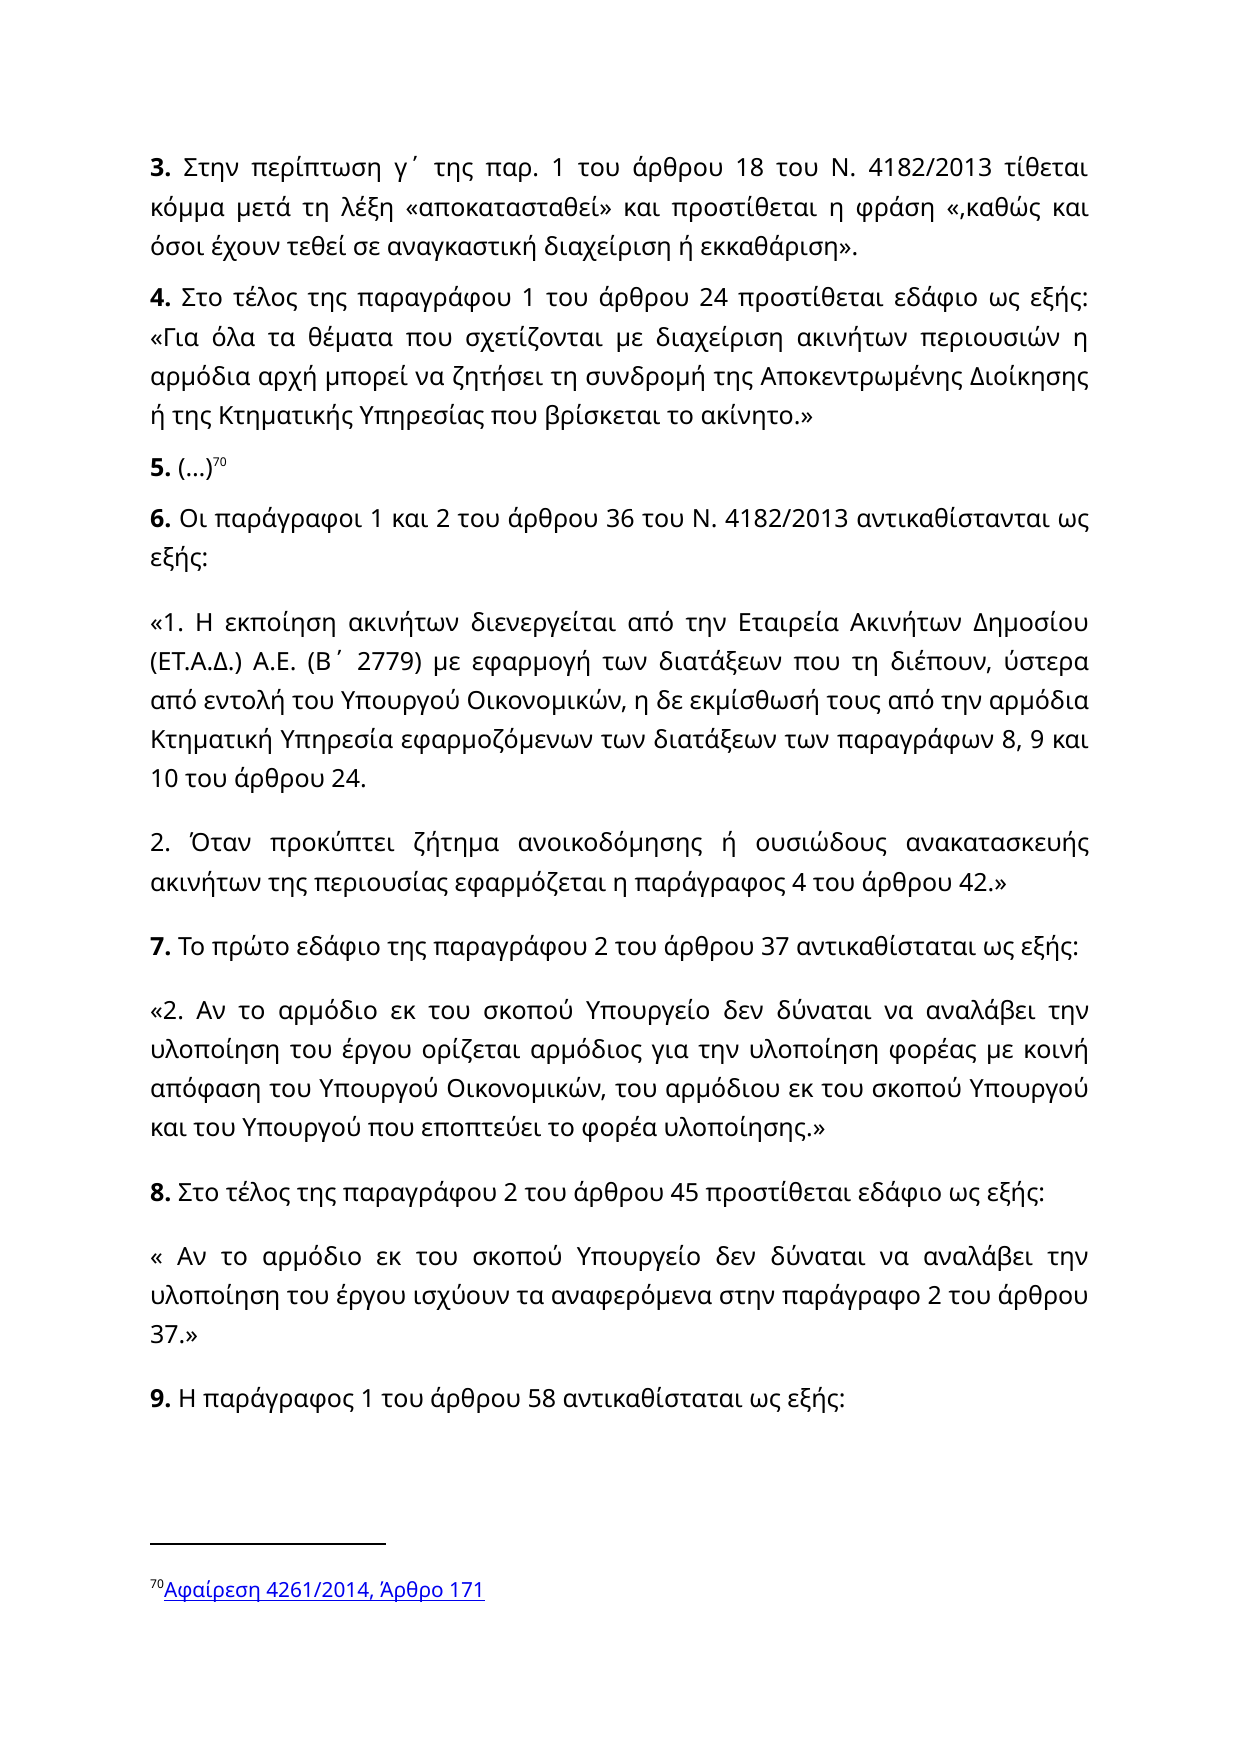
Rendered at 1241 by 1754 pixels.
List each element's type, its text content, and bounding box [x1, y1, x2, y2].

text 9. Η παράγραφος 1 του άρθρου 58 αντικαθίσταται ως εξής: [150, 1381, 1090, 1415]
text 8. Στο τέλος της παραγράφου 2 του άρθρου 45 προστίθεται εδάφιο ως εξής: [150, 1174, 1090, 1208]
text 2. Όταν προκύπτει ζήτημα ανοικοδόμησης ή ουσιώδους ανακατασκευής ακινήτων της περιουσίας εφαρμόζεται η παράγραφος 4 του άρθρου 42.» [150, 825, 1090, 898]
text 7. Το πρώτο εδάφιο της παραγράφου 2 του άρθρου 37 αντικαθίσταται ως εξής: [150, 928, 1090, 962]
text Αφαίρεση 4261/2014, Άρθρο 171 [150, 1576, 1090, 1604]
text 4. Στο τέλος της παραγράφου 1 του άρθρου 24 προστίθεται εδάφιο ως εξής: «Για όλα τα θέματα που σχετίζονται με διαχείριση ακινήτων περιουσιών η αρμόδια αρχή μπορεί να ζητήσει τη συνδρομή της Αποκεντρωμένης Διοίκησης ή της Κτηματικής Υπηρεσίας που βρίσκεται το ακίνητο.» [150, 280, 1090, 432]
text 3. Στην περίπτωση γ΄ της παρ. 1 του άρθρου 18 του Ν. 4182/2013 τίθεται κόμμα μετά τη λέξη «αποκατασταθεί» και προστίθεται η φράση «,καθώς και όσοι έχουν τεθεί σε αναγκαστική διαχείριση ή εκκαθάριση». [150, 150, 1090, 262]
text «1. Η εκποίηση ακινήτων διενεργείται από την Εταιρεία Ακινήτων Δημοσίου (ΕΤ.Α.Δ.) Α.Ε. (Β΄ 2779) με εφαρμογή των διατάξεων που τη διέπουν, ύστερα από εντολή του Υπουργού Οικονομικών, η δε εκμίσθωσή τους από την αρμόδια Κτηματική Υπηρεσία εφαρμοζόμενων των διατάξεων των παραγράφων 8, 9 και 10 του άρθρου 24. [150, 604, 1090, 795]
text «2. Αν το αρμόδιο εκ του σκοπού Υπουργείο δεν δύναται να αναλάβει την υλοποίηση του έργου ορίζεται αρμόδιος για την υλοποίηση φορέας με κοινή απόφαση του Υπουργού Οικονομικών, του αρμόδιου εκ του σκοπού Υπουργού και του Υπουργού που εποπτεύει το φορέα υλοποίησης.» [150, 992, 1090, 1144]
text 6. Οι παράγραφοι 1 και 2 του άρθρου 36 του Ν. 4182/2013 αντικαθίστανται ως εξής: [150, 501, 1090, 574]
text 5. (…) [150, 449, 1090, 483]
text « Αν το αρμόδιο εκ του σκοπού Υπουργείο δεν δύναται να αναλάβει την υλοποίηση του έργου ισχύουν τα αναφερόμενα στην παράγραφο 2 του άρθρου 37.» [150, 1238, 1090, 1351]
